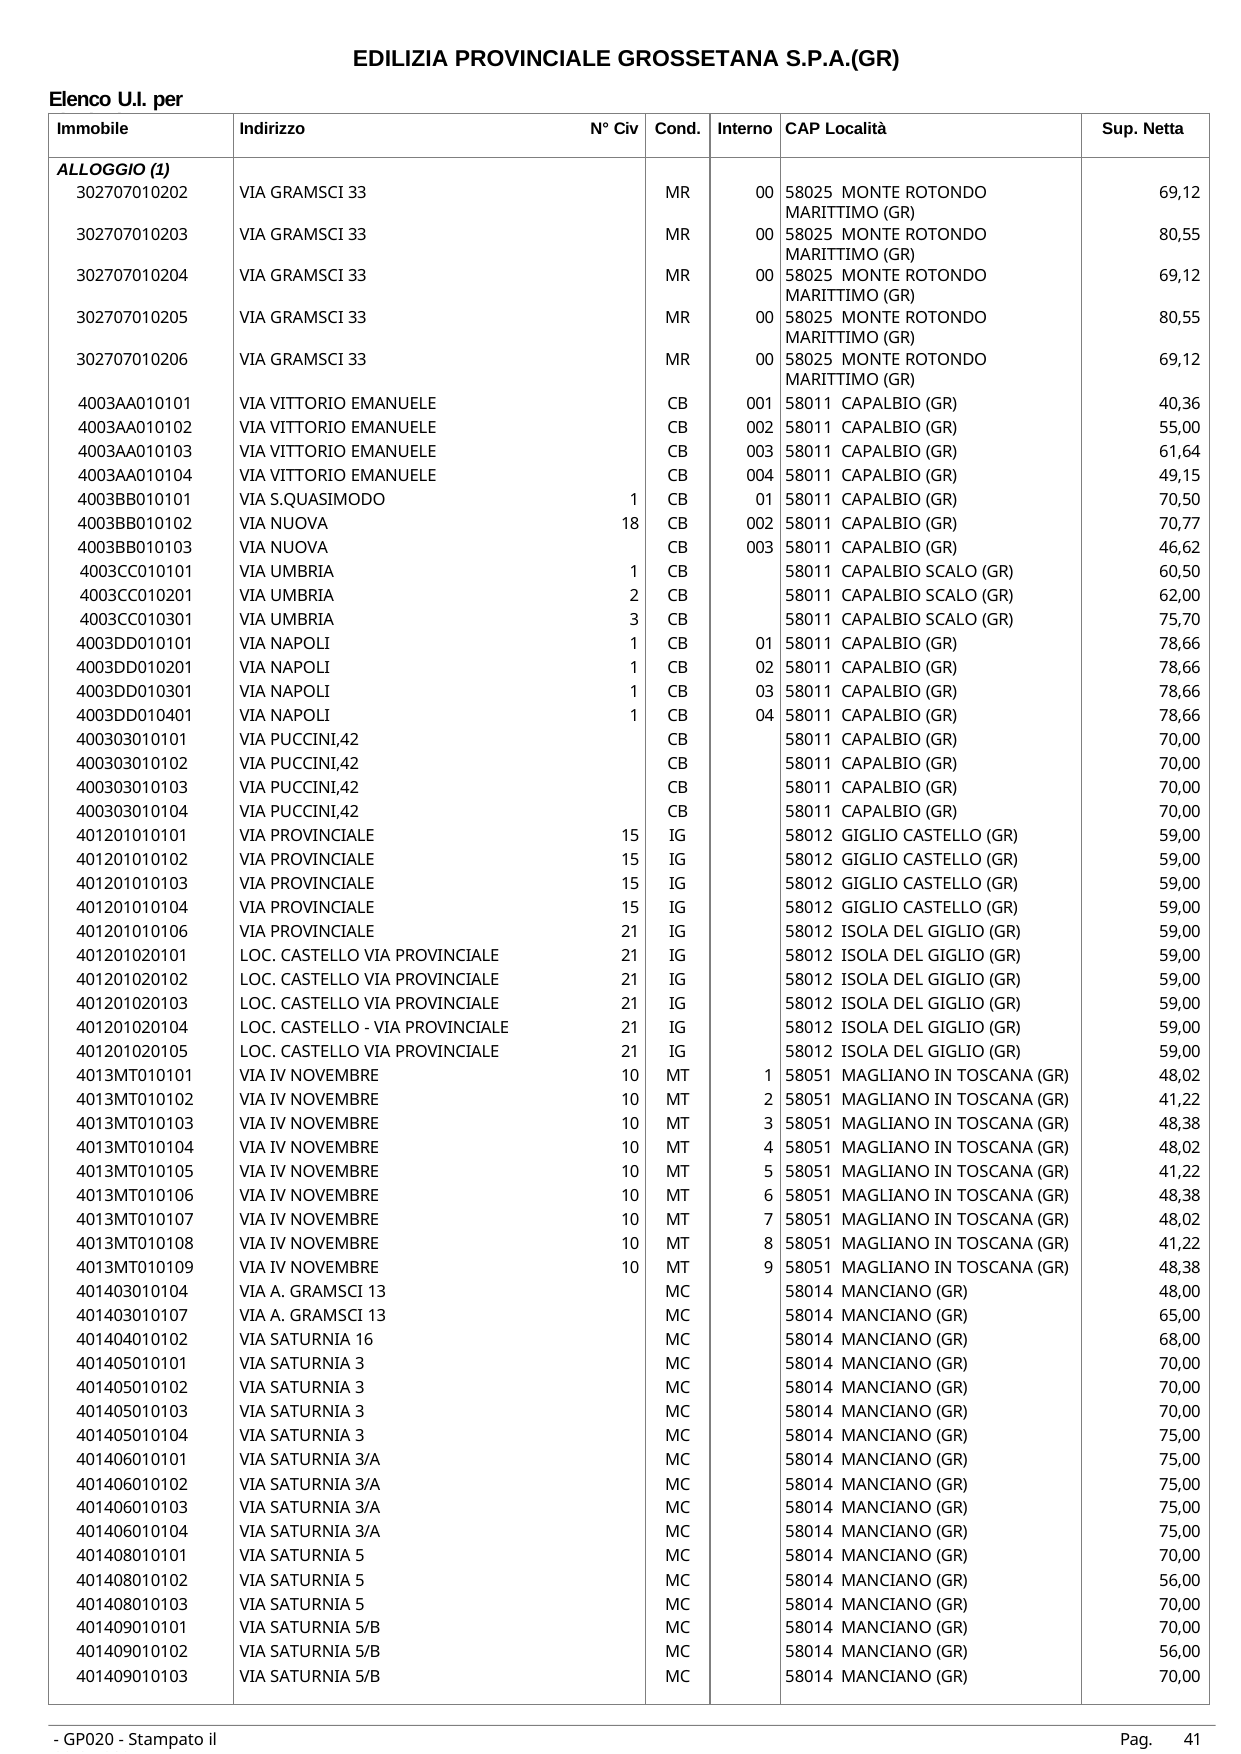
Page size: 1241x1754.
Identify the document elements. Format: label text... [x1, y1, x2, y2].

table_cell [1082, 371, 1209, 391]
table_cell 58051 MAGLIANO IN TOSCANA (GR) [781, 1087, 1081, 1111]
table_cell 70,00 [1082, 1591, 1209, 1615]
table_cell 48,38 [1082, 1111, 1209, 1135]
table_cell [559, 371, 645, 391]
table_cell [559, 308, 645, 329]
table_cell [1082, 329, 1209, 350]
table_cell 59,00 [1082, 871, 1209, 895]
table_cell 4013MT010109 [49, 1255, 233, 1279]
table_cell [559, 204, 645, 225]
table_cell VIA SATURNIA 16 [234, 1327, 559, 1351]
table_cell [49, 246, 233, 267]
table_cell 21 [559, 943, 645, 967]
table_cell 75,70 [1082, 607, 1209, 631]
table_header Immobile [49, 114, 233, 157]
table_cell 70,00 [1082, 1663, 1209, 1704]
table_cell [646, 204, 709, 225]
table_cell 21 [559, 1039, 645, 1063]
table_cell MR [646, 225, 709, 246]
table_cell 58011 CAPALBIO SCALO (GR) [781, 559, 1081, 583]
table_cell 59,00 [1082, 895, 1209, 919]
table_cell VIA PROVINCIALE [234, 895, 559, 919]
table_cell [559, 727, 645, 751]
table_cell [711, 607, 780, 631]
table_cell [711, 1375, 780, 1399]
table_cell 48,02 [1082, 1207, 1209, 1231]
table_cell 58051 MAGLIANO IN TOSCANA (GR) [781, 1159, 1081, 1183]
table_cell 401201010103 [49, 871, 233, 895]
table_cell 60,50 [1082, 559, 1209, 583]
table_cell 48,02 [1082, 1135, 1209, 1159]
table_cell [711, 288, 780, 308]
table_cell 58014 MANCIANO (GR) [781, 1615, 1081, 1639]
table_cell [234, 204, 559, 225]
table_cell 401408010102 [49, 1567, 233, 1591]
table_cell [711, 204, 780, 225]
table_cell 6 [711, 1183, 780, 1207]
table_cell IG [646, 1015, 709, 1039]
table_cell 70,77 [1082, 511, 1209, 535]
table_cell 003 [711, 535, 780, 559]
table_cell 58011 CAPALBIO SCALO (GR) [781, 583, 1081, 607]
table_cell 56,00 [1082, 1567, 1209, 1591]
table_cell VIA PROVINCIALE [234, 871, 559, 895]
table_cell CB [646, 535, 709, 559]
table_cell IG [646, 991, 709, 1015]
table_cell [559, 415, 645, 439]
table_cell 58012 GIGLIO CASTELLO (GR) [781, 871, 1081, 895]
table_cell 69,12 [1082, 267, 1209, 287]
table_cell 58012 ISOLA DEL GIGLIO (GR) [781, 943, 1081, 967]
table_cell 401404010102 [49, 1327, 233, 1351]
table_cell [234, 158, 559, 182]
table_cell VIA SATURNIA 3/A [234, 1495, 559, 1519]
table_cell [711, 799, 780, 823]
table_cell VIA IV NOVEMBRE [234, 1159, 559, 1183]
table_cell IG [646, 943, 709, 967]
table_cell [559, 1375, 645, 1399]
table_cell VIA SATURNIA 3/A [234, 1519, 559, 1543]
table_cell VIA NAPOLI [234, 631, 559, 655]
table_cell MR [646, 350, 709, 371]
table_cell 78,66 [1082, 703, 1209, 727]
table_cell VIA A. GRAMSCI 13 [234, 1303, 559, 1327]
table_cell 58011 CAPALBIO (GR) [781, 751, 1081, 775]
table_cell MC [646, 1639, 709, 1663]
table_cell [711, 727, 780, 751]
table_cell 10 [559, 1087, 645, 1111]
table_cell 401406010104 [49, 1519, 233, 1543]
table_cell MT [646, 1111, 709, 1135]
table_cell CB [646, 631, 709, 655]
table_cell VIA NUOVA [234, 511, 559, 535]
table_cell 75,00 [1082, 1447, 1209, 1471]
table_cell 15 [559, 847, 645, 871]
table_cell VIA IV NOVEMBRE [234, 1183, 559, 1207]
table_cell 70,00 [1082, 1375, 1209, 1399]
table_cell 401201020102 [49, 967, 233, 991]
table_cell VIA SATURNIA 5 [234, 1567, 559, 1591]
table_cell 58011 CAPALBIO (GR) [781, 775, 1081, 799]
table_cell [711, 158, 780, 182]
table_cell MC [646, 1423, 709, 1447]
table_cell 62,00 [1082, 583, 1209, 607]
table_cell 58014 MANCIANO (GR) [781, 1639, 1081, 1663]
table_cell [234, 371, 559, 391]
table_cell [559, 1639, 645, 1663]
table_cell 58014 MANCIANO (GR) [781, 1327, 1081, 1351]
table_cell VIA SATURNIA 5 [234, 1591, 559, 1615]
table_cell 58012 ISOLA DEL GIGLIO (GR) [781, 919, 1081, 943]
table_cell [559, 288, 645, 308]
table_header Interno [711, 114, 780, 157]
table_cell [711, 943, 780, 967]
table_cell 1 [711, 1063, 780, 1087]
table_cell VIA A. GRAMSCI 13 [234, 1279, 559, 1303]
table_cell CB [646, 799, 709, 823]
table_cell 41,22 [1082, 1087, 1209, 1111]
table_cell [711, 1471, 780, 1495]
table_cell 401201010106 [49, 919, 233, 943]
table_cell 4013MT010102 [49, 1087, 233, 1111]
table_cell [711, 1039, 780, 1063]
table_cell [711, 1351, 780, 1375]
table_cell 21 [559, 1015, 645, 1039]
table_cell VIA SATURNIA 3 [234, 1423, 559, 1447]
table_cell 4003BB010102 [49, 511, 233, 535]
table_cell 4013MT010105 [49, 1159, 233, 1183]
table_cell 00 [711, 267, 780, 287]
table_cell MT [646, 1231, 709, 1255]
table_cell 46,62 [1082, 535, 1209, 559]
table_cell 302707010204 [49, 267, 233, 287]
table_cell [711, 1015, 780, 1039]
table_cell 4003AA010102 [49, 415, 233, 439]
table_header N° Civ [559, 114, 645, 157]
table_cell 8 [711, 1231, 780, 1255]
table_cell 48,00 [1082, 1279, 1209, 1303]
table_cell 40,36 [1082, 391, 1209, 415]
table_cell 78,66 [1082, 631, 1209, 655]
table_cell [646, 158, 709, 182]
table_cell MR [646, 267, 709, 287]
table_cell 4003BB010101 [49, 487, 233, 511]
table_cell 4003CC010201 [49, 583, 233, 607]
table_cell 4003AA010101 [49, 391, 233, 415]
table_cell 70,50 [1082, 487, 1209, 511]
table_cell ALLOGGIO (1) [49, 158, 233, 182]
table_cell [559, 391, 645, 415]
table_cell IG [646, 823, 709, 847]
table_cell [781, 158, 1081, 182]
table_cell 70,00 [1082, 1543, 1209, 1567]
table_cell VIA GRAMSCI 33 [234, 225, 559, 246]
table_cell [234, 288, 559, 308]
table_cell MC [646, 1447, 709, 1471]
table_cell MC [646, 1303, 709, 1327]
table_cell [559, 1543, 645, 1567]
table_cell MARITTIMO (GR) [781, 371, 1081, 391]
table_cell MT [646, 1135, 709, 1159]
table_cell MC [646, 1615, 709, 1639]
table_cell VIA UMBRIA [234, 583, 559, 607]
table_cell 58025 MONTE ROTONDO [781, 308, 1081, 329]
table_cell CB [646, 415, 709, 439]
table_cell 78,66 [1082, 655, 1209, 679]
table_cell [559, 1471, 645, 1495]
table_cell [559, 535, 645, 559]
table_cell VIA IV NOVEMBRE [234, 1063, 559, 1087]
table_cell 59,00 [1082, 847, 1209, 871]
table_cell 401201010102 [49, 847, 233, 871]
table_cell 61,64 [1082, 439, 1209, 463]
table_cell 58025 MONTE ROTONDO [781, 350, 1081, 371]
table_cell VIA SATURNIA 3 [234, 1399, 559, 1423]
table_cell 59,00 [1082, 919, 1209, 943]
table_cell MC [646, 1567, 709, 1591]
table_cell [559, 182, 645, 204]
table_cell MARITTIMO (GR) [781, 329, 1081, 350]
table_cell 58012 ISOLA DEL GIGLIO (GR) [781, 1039, 1081, 1063]
table_cell CB [646, 727, 709, 751]
table_cell 75,00 [1082, 1471, 1209, 1495]
table_cell 58012 ISOLA DEL GIGLIO (GR) [781, 991, 1081, 1015]
table_cell 48,38 [1082, 1255, 1209, 1279]
table_cell [711, 919, 780, 943]
table_cell [49, 288, 233, 308]
table_cell 58014 MANCIANO (GR) [781, 1591, 1081, 1615]
table_cell 003 [711, 439, 780, 463]
table_cell [711, 583, 780, 607]
table_cell 58011 CAPALBIO (GR) [781, 439, 1081, 463]
table_cell 400303010104 [49, 799, 233, 823]
table_cell 302707010203 [49, 225, 233, 246]
table_cell 70,00 [1082, 1399, 1209, 1423]
table_cell 58012 GIGLIO CASTELLO (GR) [781, 895, 1081, 919]
table_cell VIA NAPOLI [234, 703, 559, 727]
table_cell CB [646, 679, 709, 703]
table_cell 10 [559, 1255, 645, 1279]
table_cell MARITTIMO (GR) [781, 246, 1081, 267]
table_cell 65,00 [1082, 1303, 1209, 1327]
table_cell VIA SATURNIA 3/A [234, 1471, 559, 1495]
table_cell 4003CC010101 [49, 559, 233, 583]
table_cell VIA PROVINCIALE [234, 847, 559, 871]
table_cell MC [646, 1279, 709, 1303]
table_cell CB [646, 439, 709, 463]
table_cell VIA GRAMSCI 33 [234, 182, 559, 204]
table_cell [646, 288, 709, 308]
table_cell MT [646, 1207, 709, 1231]
table_cell VIA VITTORIO EMANUELE [234, 391, 559, 415]
table_cell VIA IV NOVEMBRE [234, 1111, 559, 1135]
table_cell 4003DD010301 [49, 679, 233, 703]
table_cell 3 [711, 1111, 780, 1135]
table_cell [711, 559, 780, 583]
table_cell 58011 CAPALBIO (GR) [781, 511, 1081, 535]
table_cell 401409010101 [49, 1615, 233, 1639]
table_cell 10 [559, 1111, 645, 1135]
table_cell MC [646, 1327, 709, 1351]
table_cell 2 [559, 583, 645, 607]
table_cell 001 [711, 391, 780, 415]
table_cell [711, 1399, 780, 1423]
table_cell 4003AA010103 [49, 439, 233, 463]
table_cell CB [646, 607, 709, 631]
table_cell 59,00 [1082, 967, 1209, 991]
table_cell [711, 1279, 780, 1303]
table_cell 401201020101 [49, 943, 233, 967]
table_cell LOC. CASTELLO VIA PROVINCIALE [234, 1039, 559, 1063]
table_cell IG [646, 967, 709, 991]
table_cell 58011 CAPALBIO (GR) [781, 487, 1081, 511]
table_cell 00 [711, 182, 780, 204]
table_cell [711, 871, 780, 895]
table_cell 400303010101 [49, 727, 233, 751]
table_cell 401405010101 [49, 1351, 233, 1375]
table_cell 48,02 [1082, 1063, 1209, 1087]
table_cell 7 [711, 1207, 780, 1231]
table_cell 004 [711, 463, 780, 487]
table_cell [559, 246, 645, 267]
table_cell MC [646, 1543, 709, 1567]
table_cell MT [646, 1159, 709, 1183]
table_cell 58014 MANCIANO (GR) [781, 1279, 1081, 1303]
table_cell VIA PUCCINI,42 [234, 727, 559, 751]
table_cell IG [646, 871, 709, 895]
table_cell 58011 CAPALBIO (GR) [781, 727, 1081, 751]
table_cell 58014 MANCIANO (GR) [781, 1375, 1081, 1399]
table_cell 2 [711, 1087, 780, 1111]
table_cell MC [646, 1591, 709, 1615]
table_cell [234, 329, 559, 350]
table_cell [711, 847, 780, 871]
table_cell 4003DD010101 [49, 631, 233, 655]
table_cell VIA NAPOLI [234, 679, 559, 703]
table_cell [559, 1615, 645, 1639]
table_cell 18 [559, 511, 645, 535]
table_cell VIA SATURNIA 3 [234, 1351, 559, 1375]
table_cell CB [646, 511, 709, 535]
table_cell 01 [711, 631, 780, 655]
table_cell [711, 1663, 780, 1704]
table_cell VIA PUCCINI,42 [234, 775, 559, 799]
table_cell [559, 1591, 645, 1615]
table_cell VIA IV NOVEMBRE [234, 1087, 559, 1111]
table_cell 1 [559, 559, 645, 583]
table_cell 58011 CAPALBIO (GR) [781, 799, 1081, 823]
table_cell 9 [711, 1255, 780, 1279]
table_cell 21 [559, 967, 645, 991]
table_cell VIA PUCCINI,42 [234, 799, 559, 823]
table_cell 59,00 [1082, 943, 1209, 967]
table_cell 4003AA010104 [49, 463, 233, 487]
table_cell [49, 329, 233, 350]
table_cell 15 [559, 823, 645, 847]
table_cell VIA GRAMSCI 33 [234, 308, 559, 329]
table_cell [711, 991, 780, 1015]
table_cell 58014 MANCIANO (GR) [781, 1663, 1081, 1704]
table_cell 1 [559, 679, 645, 703]
table_cell [1082, 158, 1209, 182]
table_cell CB [646, 703, 709, 727]
table_cell VIA SATURNIA 3 [234, 1375, 559, 1399]
table_cell 4013MT010106 [49, 1183, 233, 1207]
table_cell 10 [559, 1231, 645, 1255]
table_cell CB [646, 751, 709, 775]
table_cell MARITTIMO (GR) [781, 204, 1081, 225]
table_cell 70,00 [1082, 775, 1209, 799]
table_cell [559, 1327, 645, 1351]
table_cell 401408010103 [49, 1591, 233, 1615]
table_cell 15 [559, 871, 645, 895]
table_cell MC [646, 1519, 709, 1543]
table_cell VIA SATURNIA 5/B [234, 1663, 559, 1704]
table_cell CB [646, 583, 709, 607]
table_cell VIA PROVINCIALE [234, 919, 559, 943]
table_cell MR [646, 308, 709, 329]
table_cell [711, 775, 780, 799]
table_cell [559, 439, 645, 463]
table_cell 10 [559, 1207, 645, 1231]
table_cell 58025 MONTE ROTONDO [781, 225, 1081, 246]
table_cell 401409010103 [49, 1663, 233, 1704]
table_cell MT [646, 1183, 709, 1207]
table_cell 58051 MAGLIANO IN TOSCANA (GR) [781, 1231, 1081, 1255]
table_cell 58025 MONTE ROTONDO [781, 182, 1081, 204]
table_cell 80,55 [1082, 308, 1209, 329]
table_cell 58014 MANCIANO (GR) [781, 1495, 1081, 1519]
table_cell 80,55 [1082, 225, 1209, 246]
table_cell 68,00 [1082, 1327, 1209, 1351]
table_cell 58011 CAPALBIO SCALO (GR) [781, 607, 1081, 631]
table_cell 401409010102 [49, 1639, 233, 1663]
table_cell 59,00 [1082, 991, 1209, 1015]
table_cell 58012 GIGLIO CASTELLO (GR) [781, 847, 1081, 871]
table_cell VIA SATURNIA 5/B [234, 1615, 559, 1639]
table_cell MT [646, 1063, 709, 1087]
table_cell 401405010104 [49, 1423, 233, 1447]
table_cell 58011 CAPALBIO (GR) [781, 535, 1081, 559]
table_cell 401408010101 [49, 1543, 233, 1567]
table_cell 302707010206 [49, 350, 233, 371]
table_cell 00 [711, 350, 780, 371]
table_cell 10 [559, 1159, 645, 1183]
table_cell 70,00 [1082, 727, 1209, 751]
table_cell [559, 1303, 645, 1327]
table_cell 58011 CAPALBIO (GR) [781, 391, 1081, 415]
table_cell IG [646, 919, 709, 943]
table_cell [711, 1303, 780, 1327]
table_cell 59,00 [1082, 1015, 1209, 1039]
table_cell VIA UMBRIA [234, 559, 559, 583]
table_cell 58025 MONTE ROTONDO [781, 267, 1081, 287]
table_cell [559, 1399, 645, 1423]
table_cell VIA NAPOLI [234, 655, 559, 679]
table_cell 4013MT010107 [49, 1207, 233, 1231]
table_cell 58051 MAGLIANO IN TOSCANA (GR) [781, 1063, 1081, 1087]
table_cell 58011 CAPALBIO (GR) [781, 415, 1081, 439]
table_cell VIA VITTORIO EMANUELE [234, 463, 559, 487]
table_cell [559, 267, 645, 287]
table_cell 15 [559, 895, 645, 919]
table_cell CB [646, 463, 709, 487]
table_cell VIA PUCCINI,42 [234, 751, 559, 775]
table_cell 75,00 [1082, 1495, 1209, 1519]
table_cell [559, 225, 645, 246]
table_cell 58014 MANCIANO (GR) [781, 1567, 1081, 1591]
table_cell MC [646, 1471, 709, 1495]
table_cell MC [646, 1351, 709, 1375]
table_cell VIA SATURNIA 3/A [234, 1447, 559, 1471]
table_cell VIA GRAMSCI 33 [234, 267, 559, 287]
table_header Cond. [646, 114, 709, 157]
table_cell 59,00 [1082, 1039, 1209, 1063]
table_cell CB [646, 391, 709, 415]
table_header Sup. Netta [1082, 114, 1209, 157]
table_cell 401406010103 [49, 1495, 233, 1519]
table_cell [1082, 288, 1209, 308]
table_cell 401405010102 [49, 1375, 233, 1399]
table_cell [646, 246, 709, 267]
table_cell [559, 1423, 645, 1447]
table_cell CB [646, 559, 709, 583]
table_cell [711, 1423, 780, 1447]
table_cell [711, 1495, 780, 1519]
table_cell 58051 MAGLIANO IN TOSCANA (GR) [781, 1207, 1081, 1231]
table_cell 4003BB010103 [49, 535, 233, 559]
table_cell [559, 1279, 645, 1303]
table_cell 58012 GIGLIO CASTELLO (GR) [781, 823, 1081, 847]
table_cell VIA SATURNIA 5/B [234, 1639, 559, 1663]
table_cell 70,00 [1082, 1615, 1209, 1639]
table_cell MR [646, 182, 709, 204]
table_cell 401201010101 [49, 823, 233, 847]
table_cell 58011 CAPALBIO (GR) [781, 463, 1081, 487]
table_cell 10 [559, 1063, 645, 1087]
table_cell [49, 371, 233, 391]
table_cell 401403010107 [49, 1303, 233, 1327]
table_cell 01 [711, 487, 780, 511]
table_cell 69,12 [1082, 350, 1209, 371]
table_cell 58051 MAGLIANO IN TOSCANA (GR) [781, 1135, 1081, 1159]
table_cell [559, 1495, 645, 1519]
table_cell 70,00 [1082, 1351, 1209, 1375]
table_cell VIA UMBRIA [234, 607, 559, 631]
table_cell 58014 MANCIANO (GR) [781, 1351, 1081, 1375]
table_cell VIA NUOVA [234, 535, 559, 559]
table_cell LOC. CASTELLO VIA PROVINCIALE [234, 943, 559, 967]
table_cell 400303010102 [49, 751, 233, 775]
table_cell 4003DD010401 [49, 703, 233, 727]
table_cell [559, 329, 645, 350]
table_cell [711, 823, 780, 847]
table_cell [1082, 204, 1209, 225]
table_cell 400303010103 [49, 775, 233, 799]
table_cell MC [646, 1375, 709, 1399]
table_cell [559, 463, 645, 487]
table_cell 21 [559, 919, 645, 943]
table_cell 002 [711, 511, 780, 535]
table_cell [559, 1447, 645, 1471]
table_cell IG [646, 847, 709, 871]
table_cell 4 [711, 1135, 780, 1159]
table_cell MC [646, 1399, 709, 1423]
table_cell [559, 158, 645, 182]
table_cell [646, 329, 709, 350]
table_cell 5 [711, 1159, 780, 1183]
table_cell LOC. CASTELLO - VIA PROVINCIALE [234, 1015, 559, 1039]
table_cell 401406010102 [49, 1471, 233, 1495]
table_cell [234, 246, 559, 267]
table_cell 58011 CAPALBIO (GR) [781, 631, 1081, 655]
table_cell 1 [559, 655, 645, 679]
table_cell 48,38 [1082, 1183, 1209, 1207]
table_cell 1 [559, 487, 645, 511]
table_cell 49,15 [1082, 463, 1209, 487]
table_cell 04 [711, 703, 780, 727]
table_cell 401201010104 [49, 895, 233, 919]
table_cell 4013MT010104 [49, 1135, 233, 1159]
table_cell [711, 1447, 780, 1471]
table_cell 58014 MANCIANO (GR) [781, 1399, 1081, 1423]
table_cell [49, 204, 233, 225]
table_cell 58011 CAPALBIO (GR) [781, 679, 1081, 703]
table_cell [559, 1663, 645, 1704]
table_cell VIA IV NOVEMBRE [234, 1255, 559, 1279]
table_cell [711, 371, 780, 391]
table_cell 4003DD010201 [49, 655, 233, 679]
table_cell 41,22 [1082, 1231, 1209, 1255]
table_cell IG [646, 895, 709, 919]
table_cell 58011 CAPALBIO (GR) [781, 655, 1081, 679]
table_cell 401201020103 [49, 991, 233, 1015]
table_cell [559, 1519, 645, 1543]
table_cell 58014 MANCIANO (GR) [781, 1303, 1081, 1327]
table_cell 58051 MAGLIANO IN TOSCANA (GR) [781, 1183, 1081, 1207]
table_cell 58014 MANCIANO (GR) [781, 1543, 1081, 1567]
table_cell 401403010104 [49, 1279, 233, 1303]
table_cell [559, 799, 645, 823]
table_cell [711, 1543, 780, 1567]
table_cell 401405010103 [49, 1399, 233, 1423]
table_cell 70,00 [1082, 799, 1209, 823]
table_cell [711, 751, 780, 775]
table_cell 401201020105 [49, 1039, 233, 1063]
table_cell 10 [559, 1183, 645, 1207]
table_cell 70,00 [1082, 751, 1209, 775]
table_cell [646, 371, 709, 391]
table_cell CB [646, 655, 709, 679]
table_header CAP Località [781, 114, 1081, 157]
table_cell 401201020104 [49, 1015, 233, 1039]
table_cell [559, 1351, 645, 1375]
table_cell [711, 1639, 780, 1663]
table_cell 21 [559, 991, 645, 1015]
table_cell 58051 MAGLIANO IN TOSCANA (GR) [781, 1111, 1081, 1135]
table_cell 58014 MANCIANO (GR) [781, 1471, 1081, 1495]
table_cell [559, 751, 645, 775]
table_cell MT [646, 1255, 709, 1279]
table_cell 58051 MAGLIANO IN TOSCANA (GR) [781, 1255, 1081, 1279]
table_cell VIA S.QUASIMODO [234, 487, 559, 511]
table_cell 58012 ISOLA DEL GIGLIO (GR) [781, 967, 1081, 991]
table_cell 58014 MANCIANO (GR) [781, 1423, 1081, 1447]
table_cell [711, 1615, 780, 1639]
table_header Indirizzo [234, 114, 559, 157]
table_cell 302707010202 [49, 182, 233, 204]
table_cell MARITTIMO (GR) [781, 288, 1081, 308]
table_cell 4013MT010103 [49, 1111, 233, 1135]
table_cell 401406010101 [49, 1447, 233, 1471]
table_cell VIA VITTORIO EMANUELE [234, 415, 559, 439]
table_cell 302707010205 [49, 308, 233, 329]
table_cell VIA IV NOVEMBRE [234, 1231, 559, 1255]
table_cell 78,66 [1082, 679, 1209, 703]
table_cell 3 [559, 607, 645, 631]
table_cell 4013MT010108 [49, 1231, 233, 1255]
table_cell [711, 1327, 780, 1351]
table_cell VIA PROVINCIALE [234, 823, 559, 847]
table_cell [711, 329, 780, 350]
table_cell [1082, 246, 1209, 267]
table_cell VIA SATURNIA 5 [234, 1543, 559, 1567]
table_cell MT [646, 1087, 709, 1111]
table_cell VIA VITTORIO EMANUELE [234, 439, 559, 463]
table_cell 4013MT010101 [49, 1063, 233, 1087]
table_cell 75,00 [1082, 1519, 1209, 1543]
table_cell [559, 1567, 645, 1591]
table_cell VIA IV NOVEMBRE [234, 1207, 559, 1231]
table_cell IG [646, 1039, 709, 1063]
table_cell 69,12 [1082, 182, 1209, 204]
table_cell [711, 1519, 780, 1543]
table_cell [711, 246, 780, 267]
table_cell VIA IV NOVEMBRE [234, 1135, 559, 1159]
table_cell 75,00 [1082, 1423, 1209, 1447]
table_cell [711, 1591, 780, 1615]
table_cell 00 [711, 225, 780, 246]
table_cell 4003CC010301 [49, 607, 233, 631]
table_cell [711, 967, 780, 991]
table_cell 58011 CAPALBIO (GR) [781, 703, 1081, 727]
table_cell MC [646, 1663, 709, 1704]
table_cell CB [646, 487, 709, 511]
table_cell 41,22 [1082, 1159, 1209, 1183]
table_cell [711, 1567, 780, 1591]
table_cell 10 [559, 1135, 645, 1159]
table_cell 1 [559, 703, 645, 727]
table_cell CB [646, 775, 709, 799]
table_cell 56,00 [1082, 1639, 1209, 1663]
table_cell [559, 350, 645, 371]
table_cell 02 [711, 655, 780, 679]
table_cell VIA GRAMSCI 33 [234, 350, 559, 371]
table_cell MC [646, 1495, 709, 1519]
table_cell 1 [559, 631, 645, 655]
table_cell 58014 MANCIANO (GR) [781, 1447, 1081, 1471]
table_cell 55,00 [1082, 415, 1209, 439]
table_cell 002 [711, 415, 780, 439]
table_cell 58012 ISOLA DEL GIGLIO (GR) [781, 1015, 1081, 1039]
table_cell 03 [711, 679, 780, 703]
table_cell 58014 MANCIANO (GR) [781, 1519, 1081, 1543]
table_cell 59,00 [1082, 823, 1209, 847]
table_cell 00 [711, 308, 780, 329]
table_cell LOC. CASTELLO VIA PROVINCIALE [234, 967, 559, 991]
table_cell [559, 775, 645, 799]
table_cell [711, 895, 780, 919]
table_cell LOC. CASTELLO VIA PROVINCIALE [234, 991, 559, 1015]
